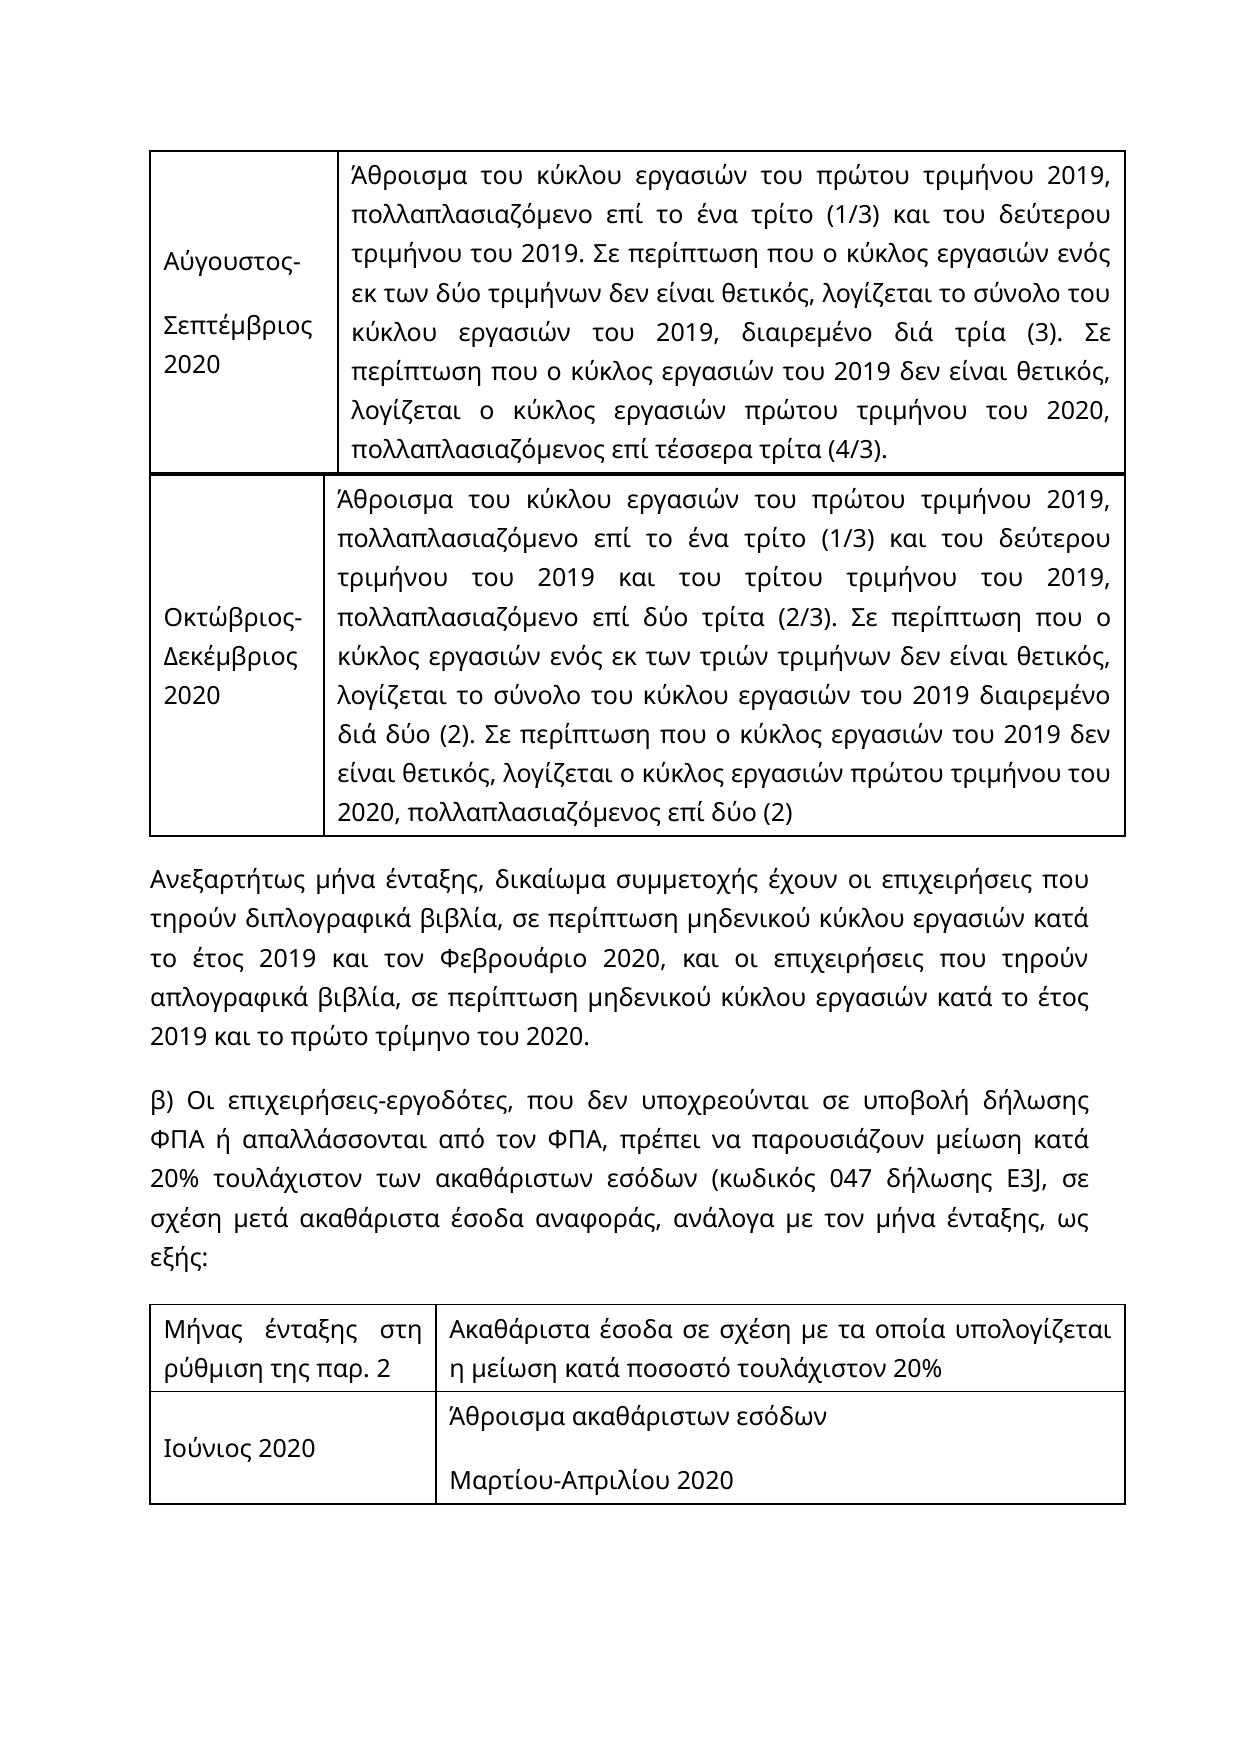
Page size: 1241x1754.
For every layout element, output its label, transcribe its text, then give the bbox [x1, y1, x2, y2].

table_header Μήνας ένταξης στη ρύθμιση της παρ. 2 [151, 1305, 435, 1391]
table_cell Ιούνιος 2020 [151, 1392, 435, 1503]
table_header Οκτώβριος- Δεκέμβριος 2020 [151, 476, 323, 835]
table_header Άθροισμα του κύκλου εργασιών του πρώτου τριμήνου 2019, πολλαπλασιαζόμενο επί το ένα τρίτο (1/3) και του δεύτερου τριμήνου του 2019 και του τρίτου τριμήνου του 2019, πολλαπλασιαζόμενο επί δύο τρίτα (2/3). Σε περίπτωση που ο κύκλος εργασιών ενός εκ των τριών τριμήνων δεν είναι θετικός, λογίζεται το σύνολο του κύκλου εργασιών του 2019 διαιρεμένο διά δύο (2). Σε περίπτωση που ο κύκλος εργασιών του 2019 δεν είναι θετικός, λογίζεται ο κύκλος εργασιών πρώτου τριμήνου του 2020, πολλαπλασιαζόμενος επί δύο (2) [325, 476, 1124, 835]
table_cell Άθροισμα ακαθάριστων εσόδων Μαρτίου-Απριλίου 2020 [437, 1392, 1124, 1503]
table_cell Αύγουστος- Σεπτέμβριος 2020 [151, 152, 337, 472]
table_cell Άθροισμα του κύκλου εργασιών του πρώτου τριμήνου 2019, πολλαπλασιαζόμενο επί το ένα τρίτο (1/3) και του δεύτερου τριμήνου του 2019. Σε περίπτωση που ο κύκλος εργασιών ενός εκ των δύο τριμήνων δεν είναι θετικός, λογίζεται το σύνολο του κύκλου εργασιών του 2019, διαιρεμένο διά τρία (3). Σε περίπτωση που ο κύκλος εργασιών του 2019 δεν είναι θετικός, λογίζεται ο κύκλος εργασιών πρώτου τριμήνου του 2020, πολλαπλασιαζόμενος επί τέσσερα τρίτα (4/3). [339, 152, 1124, 472]
table_header Ακαθάριστα έσοδα σε σχέση με τα οποία υπολογίζεται η μείωση κατά ποσοστό τουλάχιστον 20% [437, 1305, 1124, 1391]
text β) Οι επιχειρήσεις-εργοδότες, που δεν υποχρεούνται σε υποβολή δήλωσης ΦΠΑ ή απαλλάσσονται από τον ΦΠΑ, πρέπει να παρουσιάζουν μείωση κατά 20% τουλάχιστον των ακαθάριστων εσόδων (κωδικός 047 δήλωσης E3J, σε σχέση μετά ακαθάριστα έσοδα αναφοράς, ανάλογα με τον μήνα ένταξης, ως εξής: [150, 1083, 1090, 1273]
text Ανεξαρτήτως μήνα ένταξης, δικαίωμα συμμετοχής έχουν οι επιχειρήσεις που τηρούν διπλογραφικά βιβλία, σε περίπτωση μηδενικού κύκλου εργασιών κατά το έτος 2019 και τον Φεβρουάριο 2020, και οι επιχειρήσεις που τηρούν απλογραφικά βιβλία, σε περίπτωση μηδενικού κύκλου εργασιών κατά το έτος 2019 και το πρώτο τρίμηνο του 2020. [150, 862, 1090, 1053]
